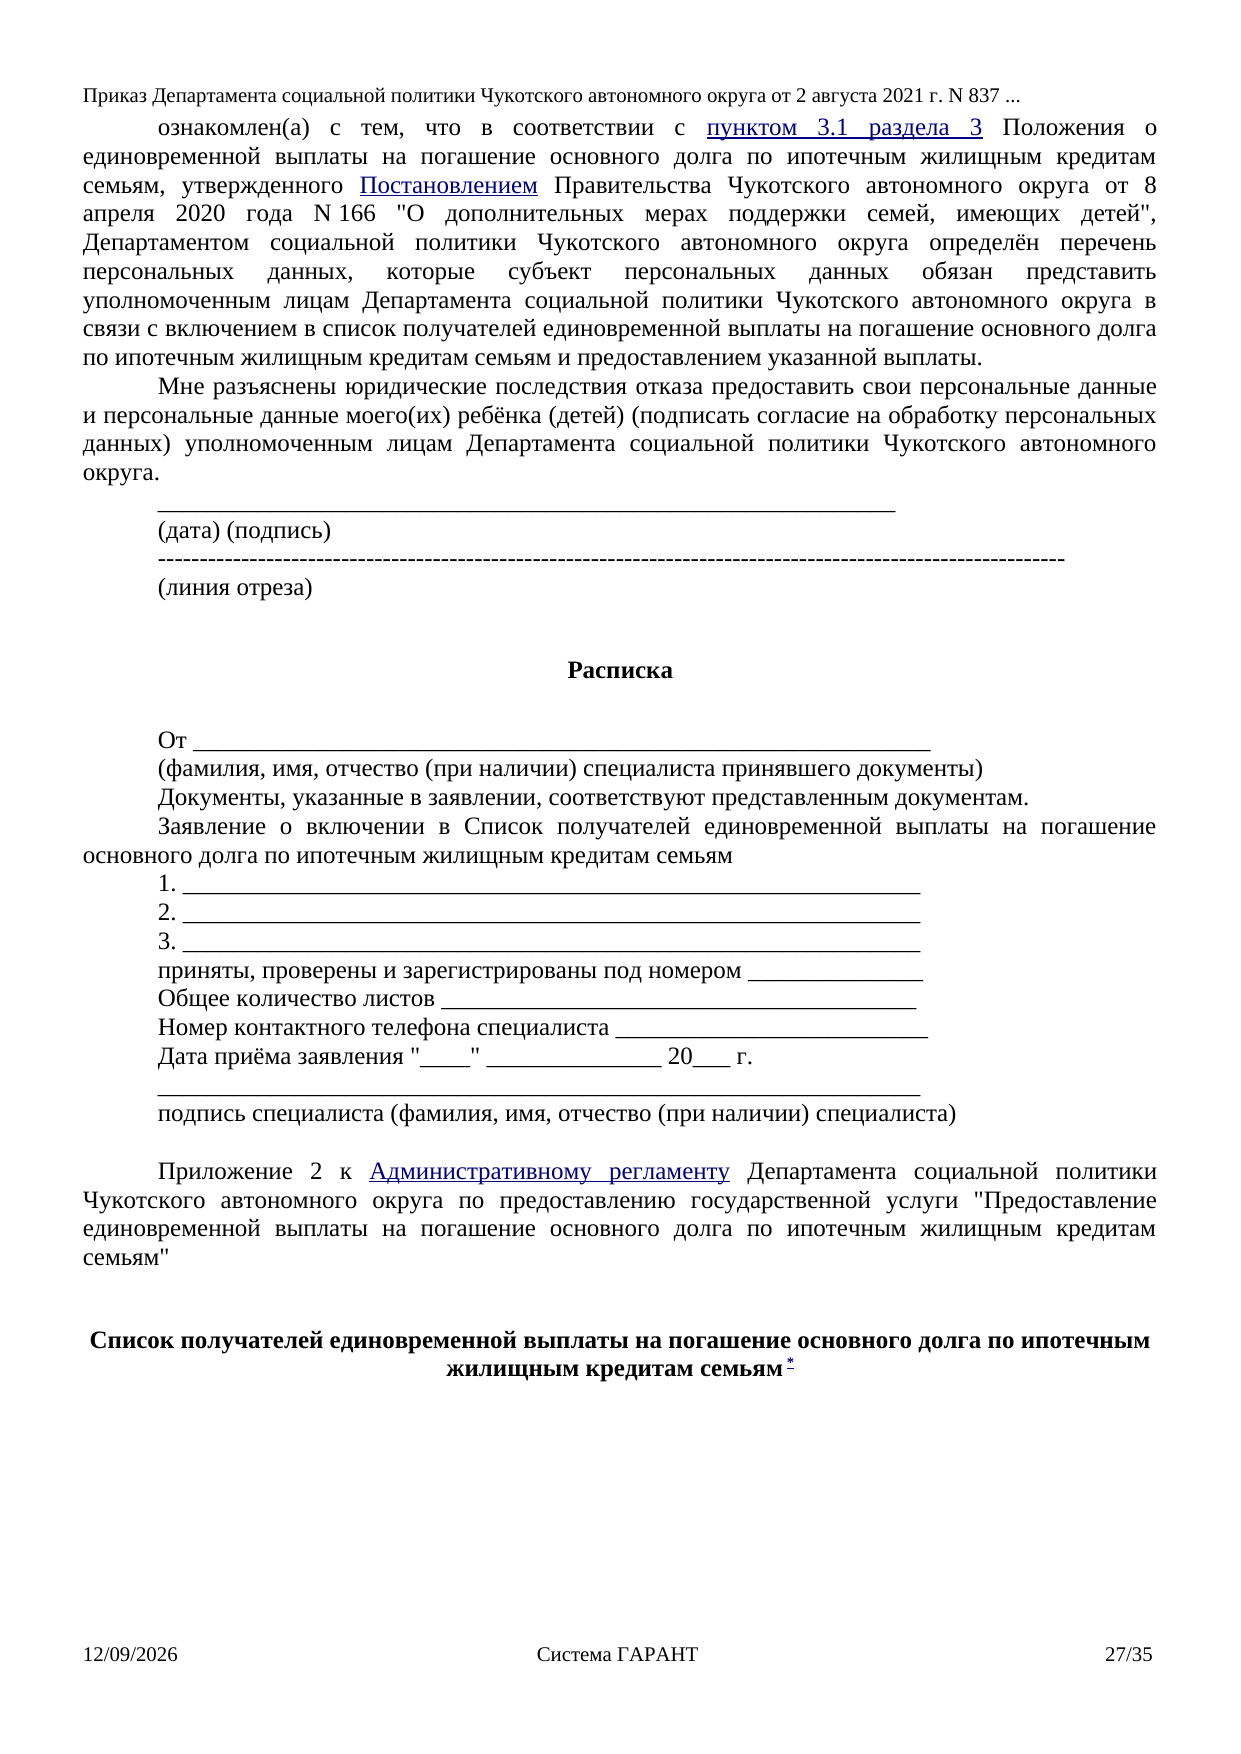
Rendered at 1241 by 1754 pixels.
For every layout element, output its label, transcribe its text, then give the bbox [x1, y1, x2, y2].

text Приложение 2 к Административному регламенту Департамента социальной политики Чукотского автономного округа по предоставлению государственной услуги "Предоставление единовременной выплаты на погашение основного долга по ипотечным жилищным кредитам семьям" [83, 1156, 1157, 1271]
text Заявление о включении в Список получателей единовременной выплаты на погашение основного долга по ипотечным жилищным кредитам семьям [83, 811, 1157, 868]
text Общее количество листов ______________________________________ [83, 983, 1157, 1012]
text 1. ___________________________________________________________ [83, 868, 1157, 897]
text 3. ___________________________________________________________ [83, 926, 1157, 955]
text Номер контактного телефона специалиста _________________________ [83, 1012, 1157, 1041]
text 2. ___________________________________________________________ [83, 897, 1157, 926]
text приняты, проверены и зарегистрированы под номером ______________ [83, 955, 1157, 983]
text Документы, указанные в заявлении, соответствуют представленным документам. [83, 782, 1157, 811]
text От ___________________________________________________________ [83, 725, 1157, 753]
text Мне разъяснены юридические последствия отказа предоставить свои персональные данные и персональные данные моего(их) ребёнка (детей) (подписать согласие на обработку персональных данных) уполномоченным лицам Департамента социальной политики Чукотского автономного округа. [83, 371, 1157, 486]
subtitle Расписка [83, 655, 1157, 683]
text (линия отреза) [83, 572, 1157, 601]
text ------------------------------------------------------------------------------------------------------------- [83, 543, 1157, 572]
text _____________________________________________________________ [83, 1070, 1157, 1098]
text (фамилия, имя, отчество (при наличии) специалиста принявшего документы) [83, 753, 1157, 782]
text ознакомлен(а) с тем, что в соответствии с пунктом 3.1 раздела 3 Положения о единовременной выплаты на погашение основного долга по ипотечным жилищным кредитам семьям, утвержденного Постановлением Правительства Чукотского автономного округа от 8 апреля 2020 года N 166 "О дополнительных мерах поддержки семей, имеющих детей", Департаментом социальной политики Чукотского автономного округа определён перечень персональных данных, которые субъект персональных данных обязан представить уполномоченным лицам Департамента социальной политики Чукотского автономного округа в связи с включением в список получателей единовременной выплаты на погашение основного долга по ипотечным жилищным кредитам семьям и предоставлением указанной выплаты. [83, 112, 1157, 371]
text (дата) (подпись) [83, 515, 1157, 543]
text Дата приёма заявления "____" ______________ 20___ г. [83, 1041, 1157, 1070]
text подпись специалиста (фамилия, имя, отчество (при наличии) специалиста) [83, 1098, 1157, 1127]
subtitle Список получателей единовременной выплаты на погашение основного долга по ипотечным жилищным кредитам семьям * [83, 1325, 1157, 1382]
text ___________________________________________________________ [83, 486, 1157, 515]
